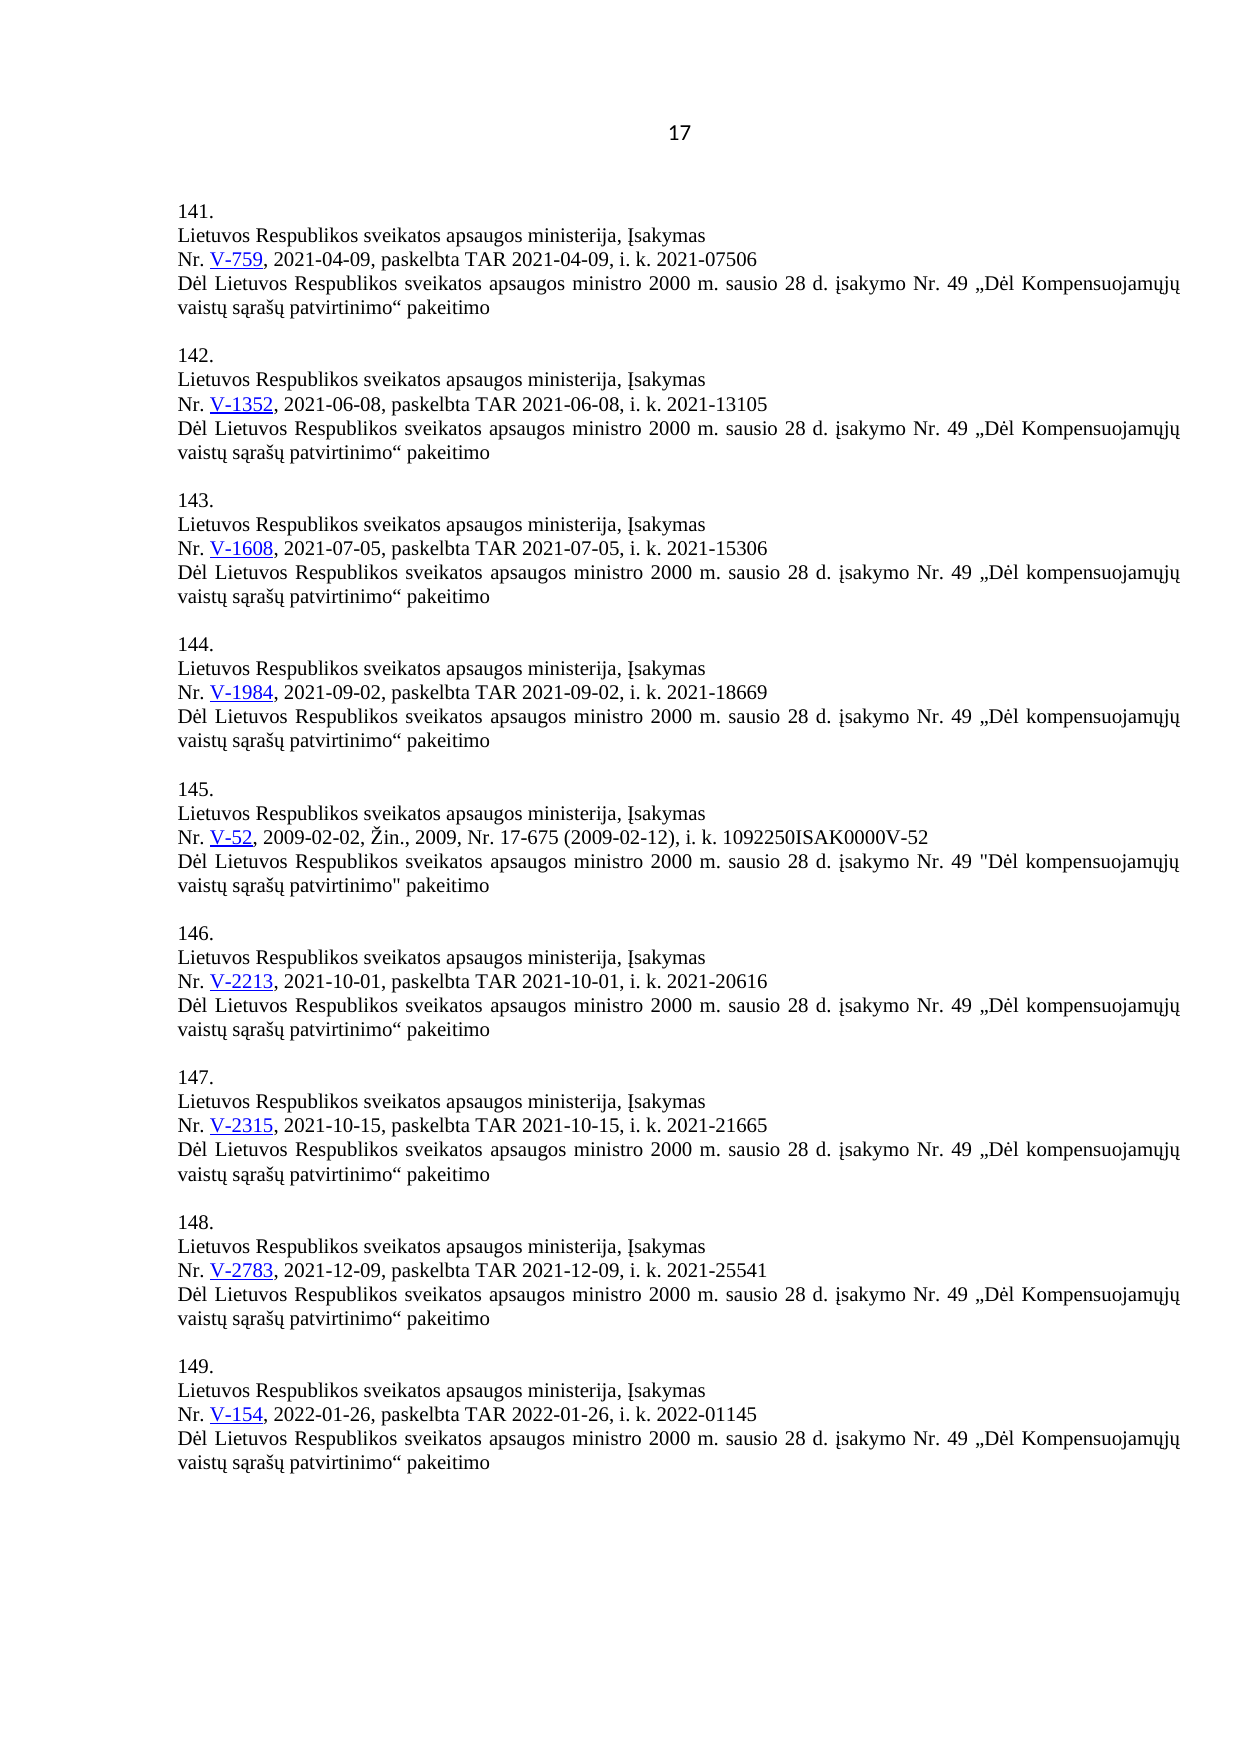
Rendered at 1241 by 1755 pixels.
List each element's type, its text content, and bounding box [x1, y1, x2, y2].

text Nr. V-2315, 2021-10-15, paskelbta TAR 2021-10-15, i. k. 2021-21665 [177, 1113, 1181, 1137]
text Lietuvos Respublikos sveikatos apsaugos ministerija, Įsakymas [177, 1234, 1181, 1258]
text Lietuvos Respublikos sveikatos apsaugos ministerija, Įsakymas [177, 223, 1181, 247]
text Dėl Lietuvos Respublikos sveikatos apsaugos ministro 2000 m. sausio 28 d. įsakymo Nr. 49 „Dėl kompensuojamųjų vaistų sąrašų patvirtinimo“ pakeitimo [177, 704, 1181, 752]
text Lietuvos Respublikos sveikatos apsaugos ministerija, Įsakymas [177, 1378, 1181, 1402]
text Dėl Lietuvos Respublikos sveikatos apsaugos ministro 2000 m. sausio 28 d. įsakymo Nr. 49 „Dėl Kompensuojamųjų vaistų sąrašų patvirtinimo“ pakeitimo [177, 416, 1181, 464]
text 143. [177, 488, 1181, 512]
text Dėl Lietuvos Respublikos sveikatos apsaugos ministro 2000 m. sausio 28 d. įsakymo Nr. 49 „Dėl Kompensuojamųjų vaistų sąrašų patvirtinimo“ pakeitimo [177, 271, 1181, 319]
text Lietuvos Respublikos sveikatos apsaugos ministerija, Įsakymas [177, 945, 1181, 969]
text Dėl Lietuvos Respublikos sveikatos apsaugos ministro 2000 m. sausio 28 d. įsakymo Nr. 49 „Dėl kompensuojamųjų vaistų sąrašų patvirtinimo“ pakeitimo [177, 560, 1181, 608]
text Lietuvos Respublikos sveikatos apsaugos ministerija, Įsakymas [177, 1089, 1181, 1113]
text Nr. V-1984, 2021-09-02, paskelbta TAR 2021-09-02, i. k. 2021-18669 [177, 680, 1181, 704]
text 141. [177, 199, 1181, 223]
text 146. [177, 921, 1181, 945]
text Nr. V-52, 2009-02-02, Žin., 2009, Nr. 17-675 (2009-02-12), i. k. 1092250ISAK0000V-52 [177, 824, 1181, 849]
text 148. [177, 1209, 1181, 1234]
text Nr. V-2783, 2021-12-09, paskelbta TAR 2021-12-09, i. k. 2021-25541 [177, 1258, 1181, 1282]
text Dėl Lietuvos Respublikos sveikatos apsaugos ministro 2000 m. sausio 28 d. įsakymo Nr. 49 „Dėl kompensuojamųjų vaistų sąrašų patvirtinimo“ pakeitimo [177, 1137, 1181, 1186]
text Nr. V-1608, 2021-07-05, paskelbta TAR 2021-07-05, i. k. 2021-15306 [177, 536, 1181, 560]
text 149. [177, 1354, 1181, 1378]
text Nr. V-1352, 2021-06-08, paskelbta TAR 2021-06-08, i. k. 2021-13105 [177, 391, 1181, 416]
text 144. [177, 632, 1181, 656]
text Dėl Lietuvos Respublikos sveikatos apsaugos ministro 2000 m. sausio 28 d. įsakymo Nr. 49 „Dėl Kompensuojamųjų vaistų sąrašų patvirtinimo“ pakeitimo [177, 1282, 1181, 1330]
text Lietuvos Respublikos sveikatos apsaugos ministerija, Įsakymas [177, 512, 1181, 536]
text Lietuvos Respublikos sveikatos apsaugos ministerija, Įsakymas [177, 656, 1181, 680]
text Lietuvos Respublikos sveikatos apsaugos ministerija, Įsakymas [177, 367, 1181, 391]
text Dėl Lietuvos Respublikos sveikatos apsaugos ministro 2000 m. sausio 28 d. įsakymo Nr. 49 „Dėl Kompensuojamųjų vaistų sąrašų patvirtinimo“ pakeitimo [177, 1426, 1181, 1474]
text Dėl Lietuvos Respublikos sveikatos apsaugos ministro 2000 m. sausio 28 d. įsakymo Nr. 49 "Dėl kompensuojamųjų vaistų sąrašų patvirtinimo" pakeitimo [177, 849, 1181, 897]
text 145. [177, 776, 1181, 801]
text Dėl Lietuvos Respublikos sveikatos apsaugos ministro 2000 m. sausio 28 d. įsakymo Nr. 49 „Dėl kompensuojamųjų vaistų sąrašų patvirtinimo“ pakeitimo [177, 993, 1181, 1041]
text Lietuvos Respublikos sveikatos apsaugos ministerija, Įsakymas [177, 801, 1181, 824]
text Nr. V-154, 2022-01-26, paskelbta TAR 2022-01-26, i. k. 2022-01145 [177, 1402, 1181, 1426]
text Nr. V-2213, 2021-10-01, paskelbta TAR 2021-10-01, i. k. 2021-20616 [177, 969, 1181, 993]
text 142. [177, 343, 1181, 367]
text Nr. V-759, 2021-04-09, paskelbta TAR 2021-04-09, i. k. 2021-07506 [177, 247, 1181, 271]
text 147. [177, 1065, 1181, 1089]
